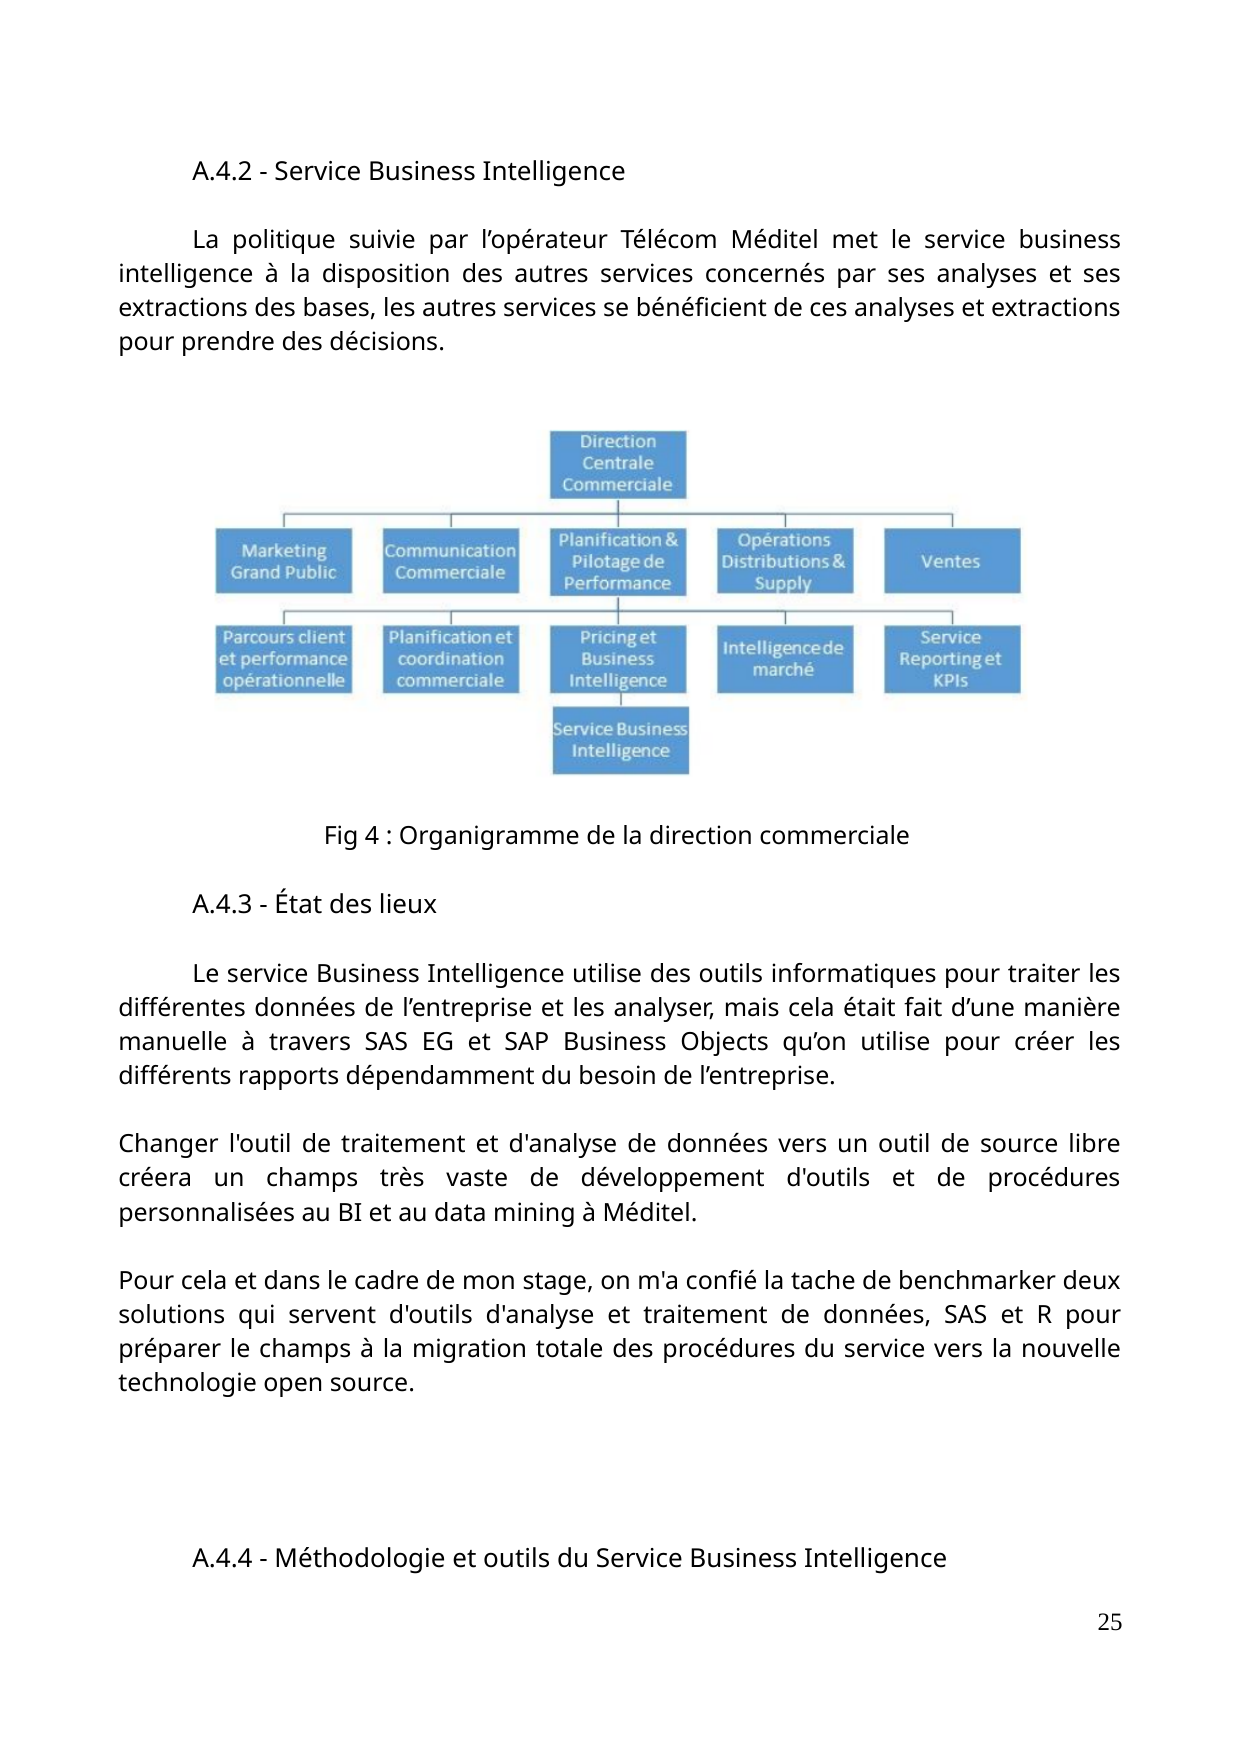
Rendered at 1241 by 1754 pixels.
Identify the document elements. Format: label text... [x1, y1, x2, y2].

text Le service Business Intelligence utilise des outils informatiques pour traiter les différentes données de l’entreprise et les analyser, mais cela était fait d’une manière manuelle à travers SAS EG et SAP Business Objects qu’on utilise pour créer les différents rapports dépendamment du besoin de l’entreprise. [118, 956, 1122, 1092]
picture [206, 392, 1034, 784]
text Fig 4 : Organigramme de la direction commerciale [118, 818, 1122, 852]
text Pour cela et dans le cadre de mon stage, on m'a confié la tache de benchmarker deux solutions qui servent d'outils d'analyse et traitement de données, SAS et R pour préparer le champs à la migration totale des procédures du service vers la nouvelle technologie open source. [118, 1262, 1122, 1398]
text A.4.2 - Service Business Intelligence [118, 152, 1122, 188]
text Changer l'outil de traitement et d'analyse de données vers un outil de source libre créera un champs très vaste de développement d'outils et de procédures personnalisées au BI et au data mining à Méditel. [118, 1126, 1122, 1228]
text La politique suivie par l’opérateur Télécom Méditel met le service business intelligence à la disposition des autres services concernés par ses analyses et ses extractions des bases, les autres services se bénéficient de ces analyses et extractions pour prendre des décisions. [118, 222, 1122, 358]
text A.4.3 - État des lieux [118, 886, 1122, 922]
text A.4.4 - Méthodologie et outils du Service Business Intelligence [118, 1539, 1122, 1575]
